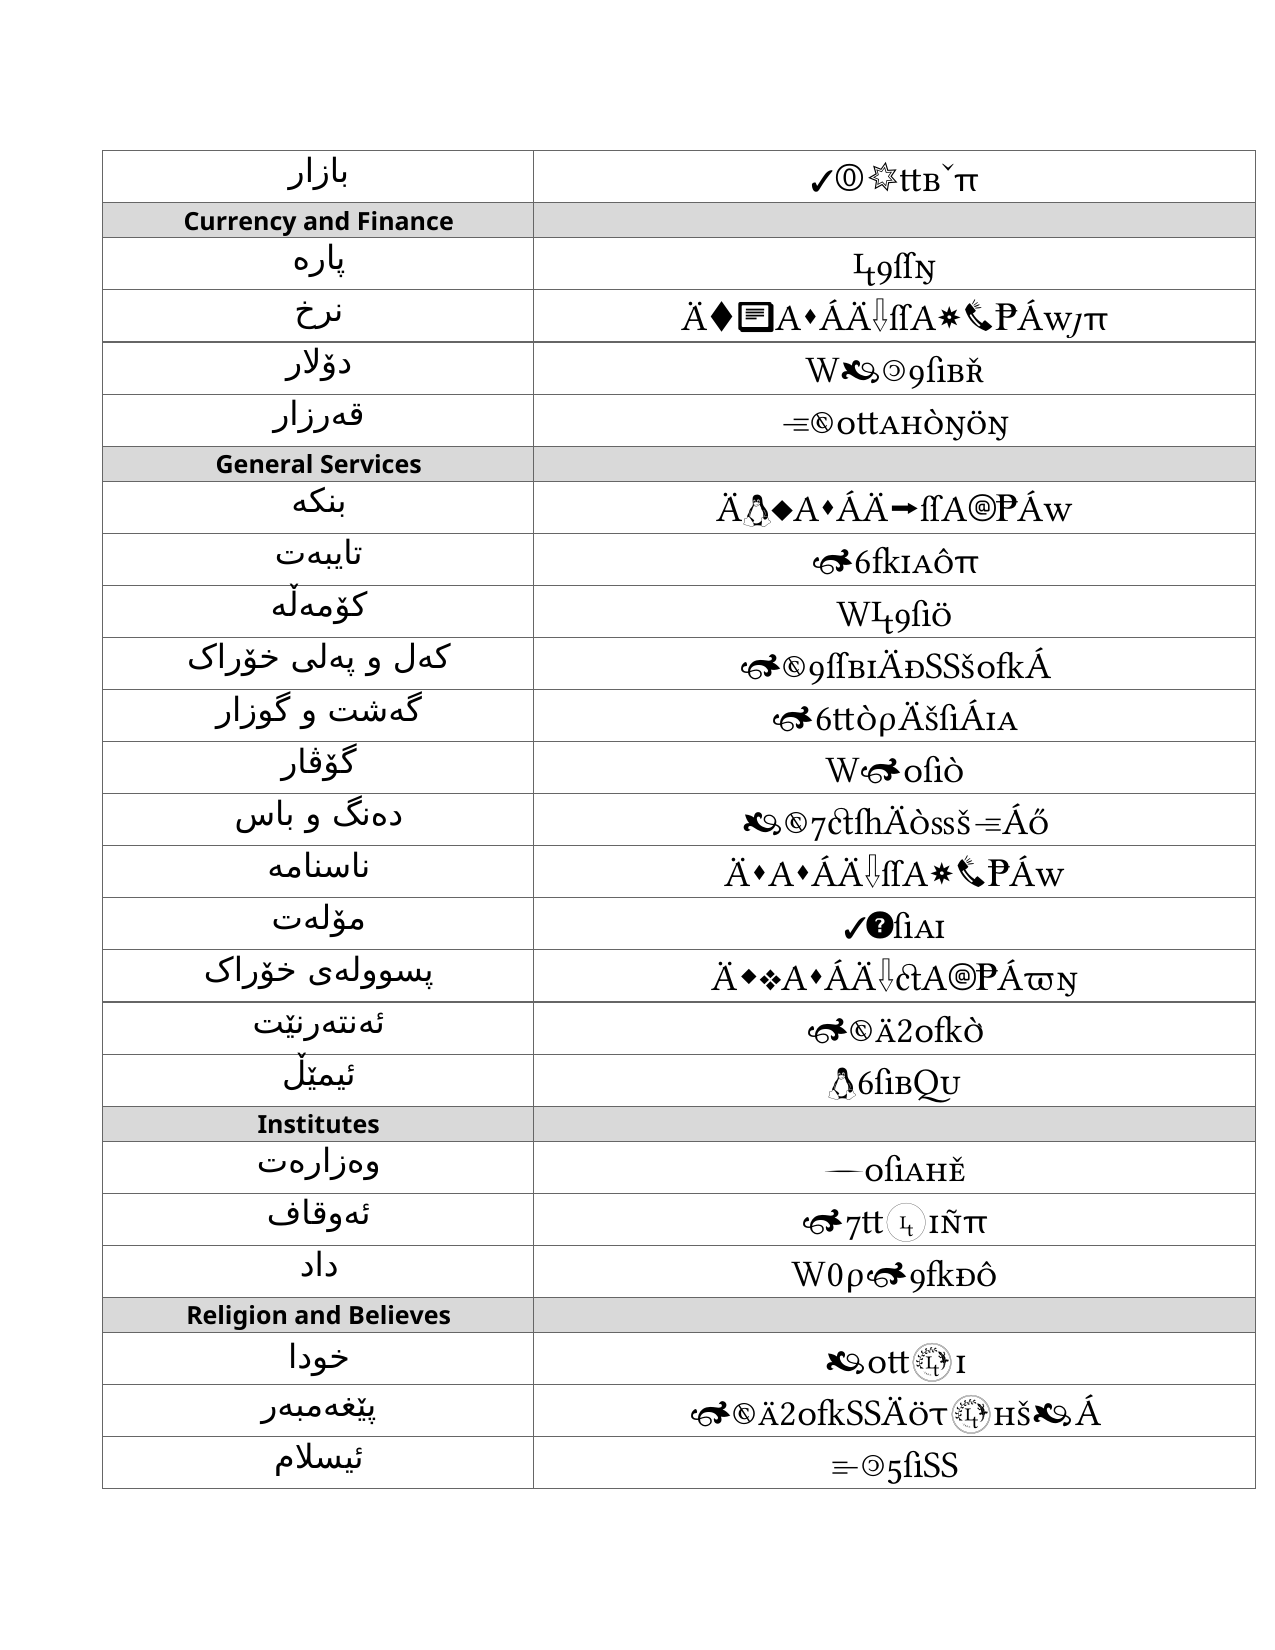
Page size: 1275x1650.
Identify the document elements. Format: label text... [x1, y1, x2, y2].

table_cell گۆڤار [103, 742, 533, 793]
table_cell مۆلەت [103, 898, 533, 949]
table_cell Religion and Believes [103, 1298, 533, 1332]
table_cell  [534, 151, 1255, 202]
table_cell  [534, 742, 1255, 793]
table_cell بنکە [103, 482, 533, 533]
table_cell [534, 1107, 1255, 1141]
table_cell  [534, 1055, 1255, 1106]
table_cell [534, 1298, 1255, 1332]
table_cell ناسنامە [103, 846, 533, 897]
table_cell ئەوقاف [103, 1194, 533, 1245]
table_cell داد [103, 1246, 533, 1297]
table_cell دەنگ و باس [103, 794, 533, 845]
table_cell Institutes [103, 1107, 533, 1141]
table_cell  [534, 1385, 1255, 1436]
table_cell نرخ [103, 290, 533, 341]
table_cell  [534, 1333, 1255, 1384]
table_cell تایبەت [103, 534, 533, 585]
table_cell وەزارەت [103, 1142, 533, 1193]
table_cell  [534, 1246, 1255, 1297]
table_cell  [534, 395, 1255, 446]
table_cell  [534, 586, 1255, 637]
table_cell دۆلار [103, 343, 533, 393]
table_cell پسوولەی خۆراک [103, 950, 533, 1001]
table_cell  [534, 1437, 1255, 1488]
table_cell  [534, 1003, 1255, 1053]
table_cell [534, 447, 1255, 481]
table_cell  [534, 794, 1255, 845]
table_cell کەل و پەلی خۆراک [103, 638, 533, 689]
table_cell  [534, 846, 1255, 897]
table_cell  [534, 290, 1255, 341]
table_cell ئەنتەرنێت [103, 1003, 533, 1053]
table_cell  [534, 238, 1255, 289]
table_cell کۆمەڵە [103, 586, 533, 637]
table_cell  [534, 898, 1255, 949]
table_cell  [534, 690, 1255, 741]
table_cell  [534, 534, 1255, 585]
table_cell گەشت و گوزار [103, 690, 533, 741]
table_cell  [534, 638, 1255, 689]
table_cell بازار [103, 151, 533, 202]
table_cell  [534, 950, 1255, 1001]
table_cell ئیمێڵ [103, 1055, 533, 1106]
table_cell پێغەمبەر [103, 1385, 533, 1436]
table_cell  [534, 1142, 1255, 1193]
table_cell  [534, 1194, 1255, 1245]
table_cell قەرزار [103, 395, 533, 446]
table_cell ئیسلام [103, 1437, 533, 1488]
table_cell  [534, 343, 1255, 393]
table_cell پارە [103, 238, 533, 289]
table_cell [534, 203, 1255, 237]
table_cell  [534, 482, 1255, 533]
table_cell Currency and Finance [103, 203, 533, 237]
table_cell خودا [103, 1333, 533, 1384]
table_cell General Services [103, 447, 533, 481]
